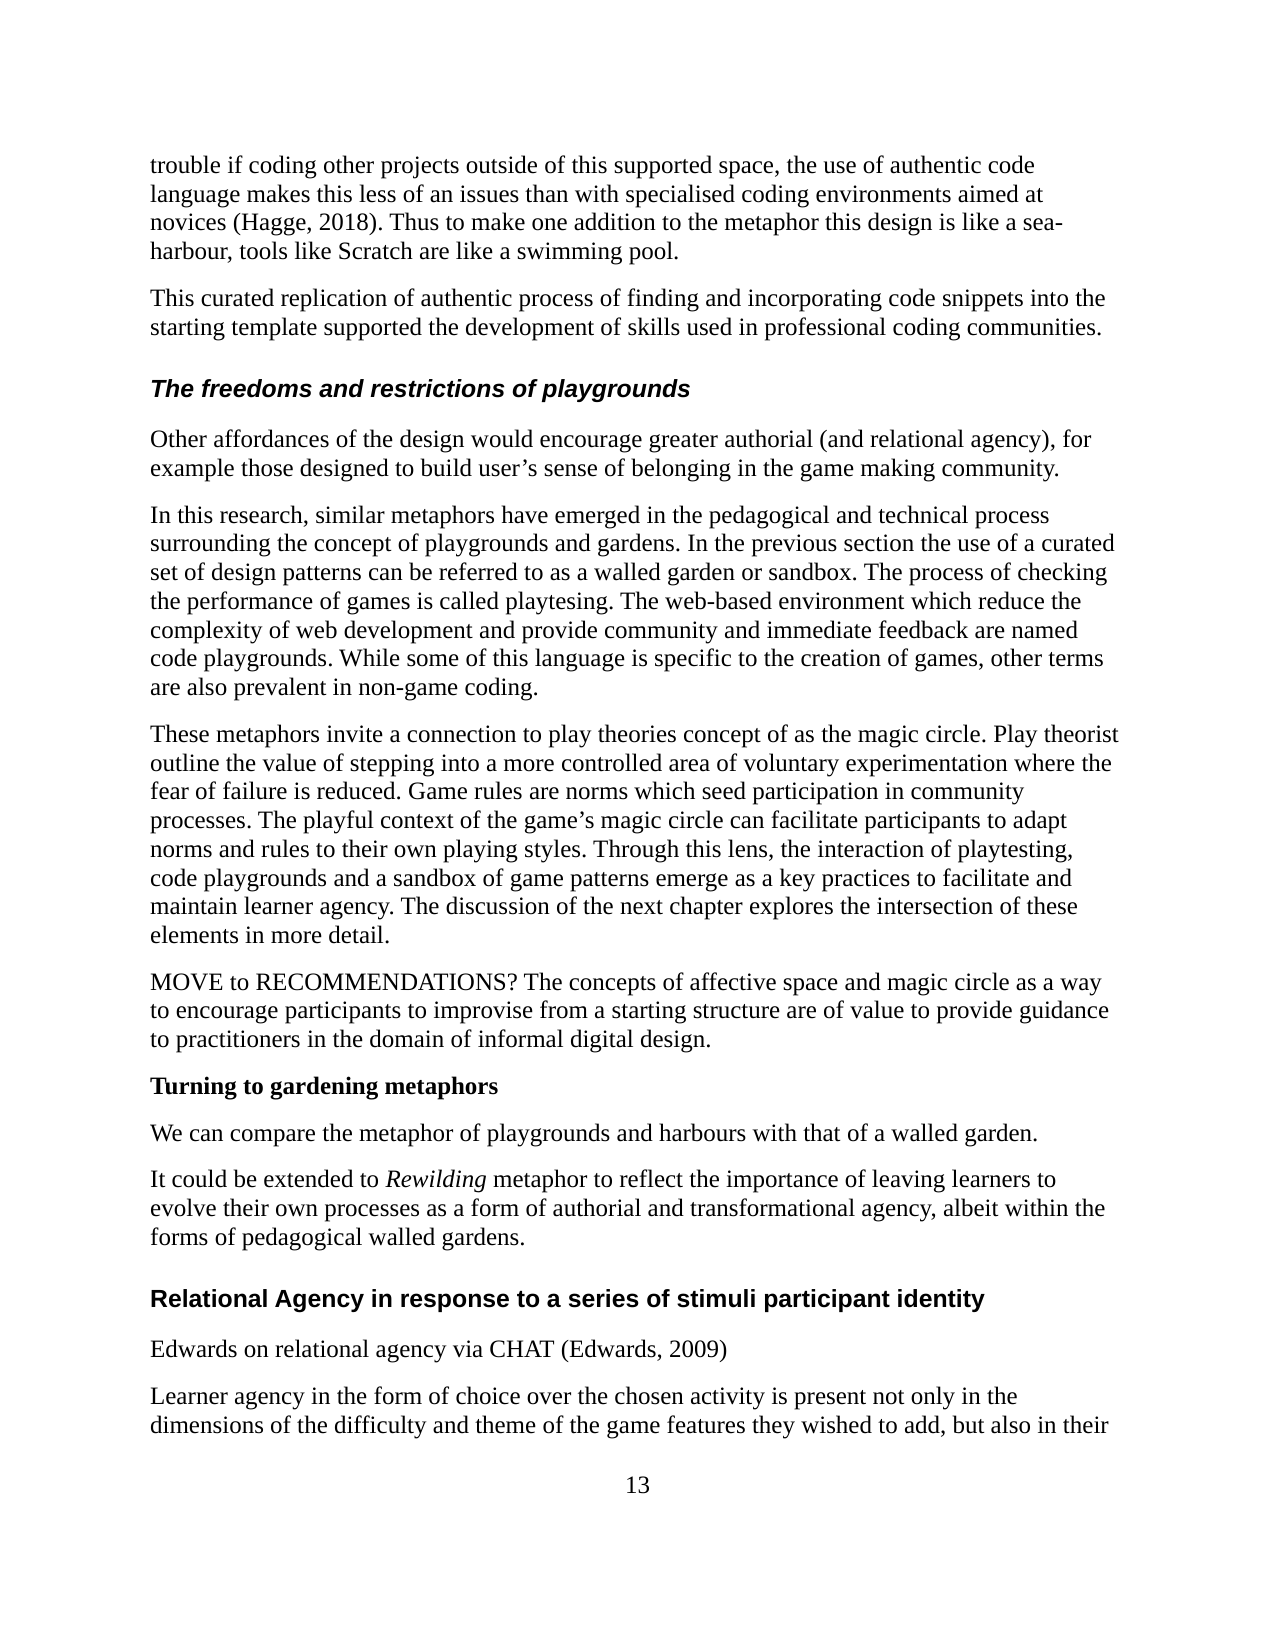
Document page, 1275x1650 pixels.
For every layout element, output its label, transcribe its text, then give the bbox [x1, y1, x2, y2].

text trouble if coding other projects outside of this supported space, the use of authentic code language makes this less of an issues than with specialised coding environments aimed at novices (Hagge, 2018). Thus to make one addition to the metaphor this design is like a sea-harbour, tools like Scratch are like a swimming pool. [150, 150, 1125, 265]
text We can compare the metaphor of playgrounds and harbours with that of a walled garden. [150, 1118, 1125, 1146]
text Turning to gardening metaphors [150, 1071, 1125, 1100]
text Learner agency in the form of choice over the chosen activity is present not only in the dimensions of the difficulty and theme of the game features they wished to add, but also in their [150, 1381, 1125, 1439]
subtitle Relational Agency in response to a series of stimuli participant identity [150, 1284, 1125, 1313]
text Edwards on relational agency via CHAT (Edwards, 2009) [150, 1334, 1125, 1363]
text This curated replication of authentic process of finding and incorporating code snippets into the starting template supported the development of skills used in professional coding communities. [150, 283, 1125, 340]
subtitle The freedoms and restrictions of playgrounds [150, 374, 1125, 403]
text Other affordances of the design would encourage greater authorial (and relational agency), for example those designed to build user’s sense of belonging in the game making community. [150, 424, 1125, 482]
text It could be extended to Rewilding metaphor to reflect the importance of leaving learners to evolve their own processes as a form of authorial and transformational agency, albeit within the forms of pedagogical walled gardens. [150, 1164, 1125, 1251]
text These metaphors invite a connection to play theories concept of as the magic circle. Play theorist outline the value of stepping into a more controlled area of voluntary experimentation where the fear of failure is reduced. Game rules are norms which seed participation in community processes. The playful context of the game’s magic circle can facilitate participants to adapt norms and rules to their own playing styles. Through this lens, the interaction of playtesting, code playgrounds and a sandbox of game patterns emerge as a key practices to facilitate and maintain learner agency. The discussion of the next chapter explores the intersection of these elements in more detail. [150, 719, 1125, 949]
text MOVE to RECOMMENDATIONS? The concepts of affective space and magic circle as a way to encourage participants to improvise from a starting structure are of value to provide guidance to practitioners in the domain of informal digital design. [150, 967, 1125, 1053]
text In this research, similar metaphors have emerged in the pedagogical and technical process surrounding the concept of playgrounds and gardens. In the previous section the use of a curated set of design patterns can be referred to as a walled garden or sandbox. The process of checking the performance of games is called playtesing. The web-based environment which reduce the complexity of web development and provide community and immediate feedback are named code playgrounds. While some of this language is specific to the creation of games, other terms are also prevalent in non-game coding. [150, 500, 1125, 701]
